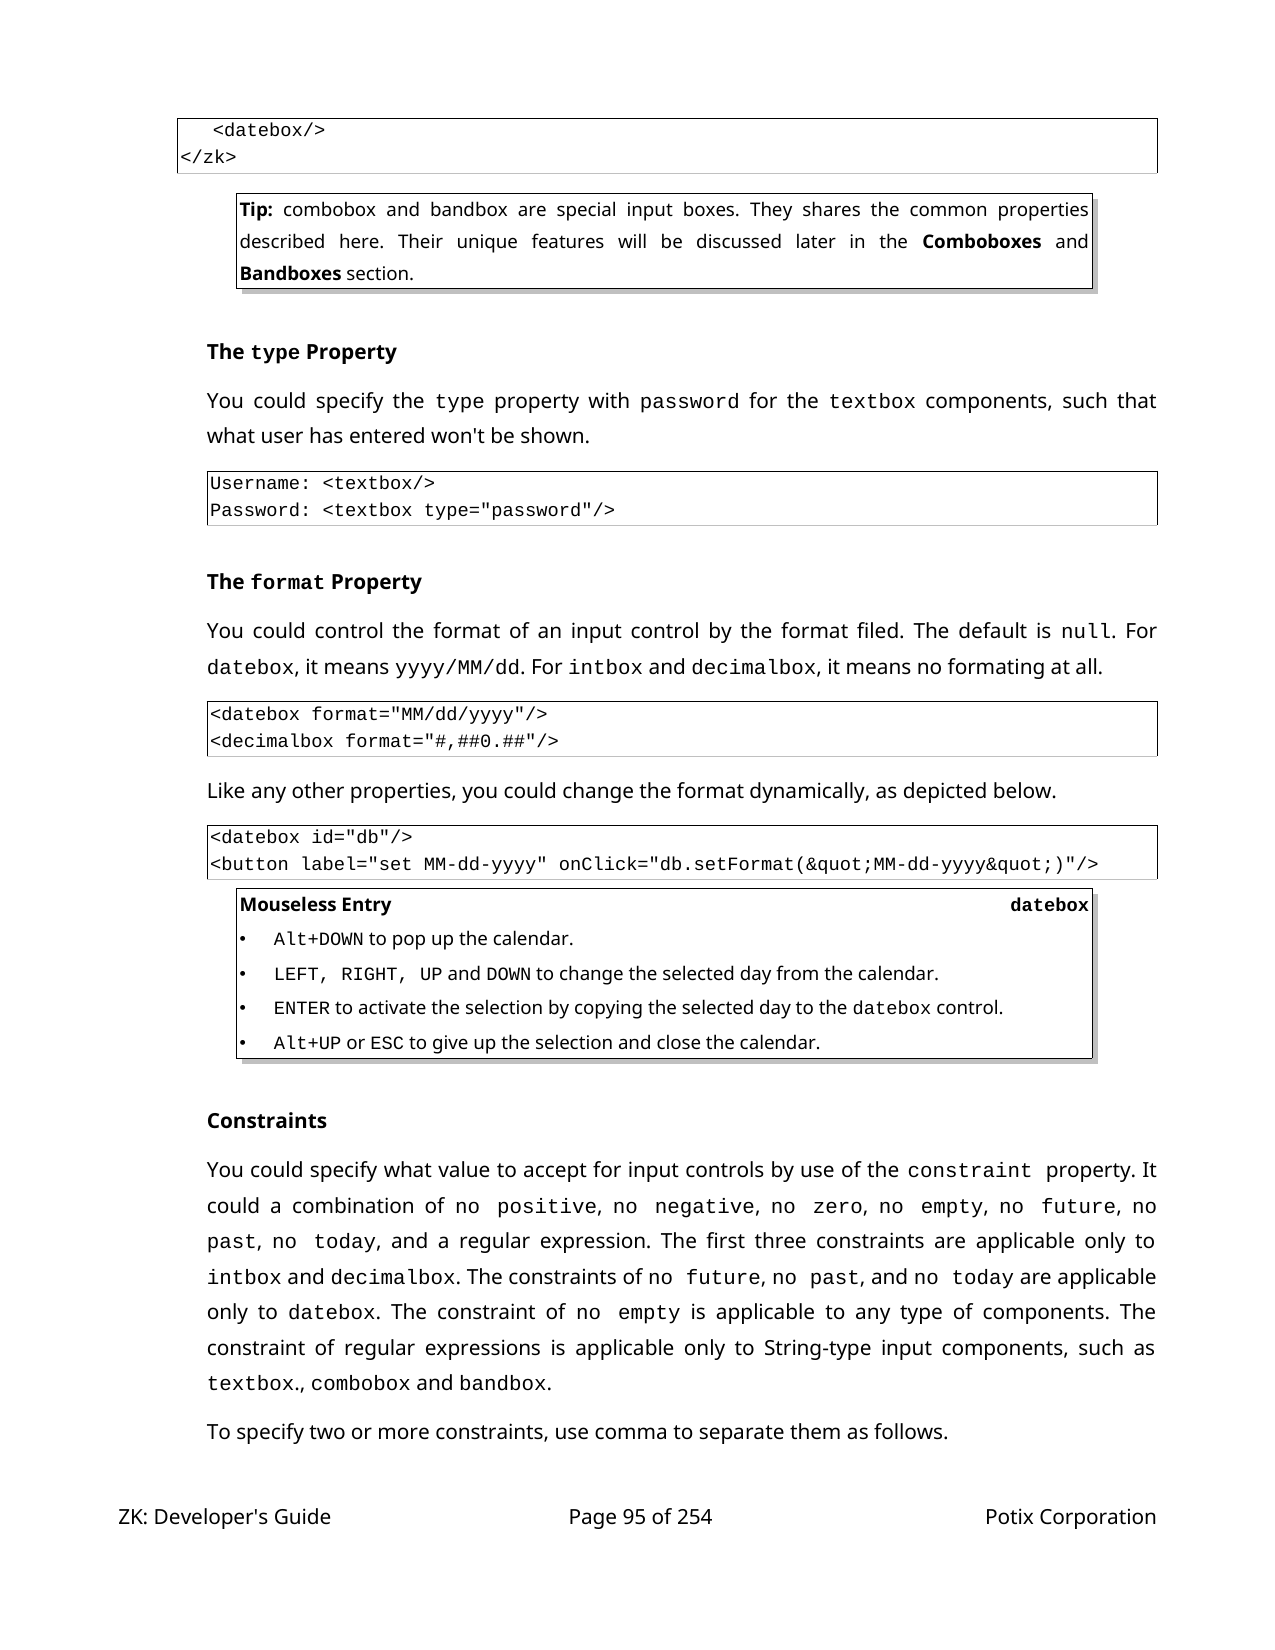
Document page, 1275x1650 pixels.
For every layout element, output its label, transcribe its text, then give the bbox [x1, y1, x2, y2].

list Alt+UP or ESC to give up the selection and close the calendar. [237, 1026, 1092, 1058]
text Username: <textbox/> [208, 472, 1157, 495]
text Password: <textbox type="password"/> [208, 498, 1157, 525]
text You could specify what value to accept for input controls by use of the constraint property. It could a combination of no positive, no negative, no zero, no empty, no future, no past, no today, and a regular expression. The first three constraints are applicable only to intbox and decimalbox. The constraints of no future, no past, and no today are applicable only to datebox. The constraint of no empty is applicable to any type of components. The constraint of regular expressions is applicable only to String-type input components, such as textbox., combobox and bandbox. [207, 1155, 1157, 1397]
text To specify two or more constraints, use comma to separate them as follows. [207, 1417, 1157, 1446]
subtitle Constraints [207, 1107, 1157, 1135]
text </zk> [178, 145, 1157, 173]
subtitle The format Property [207, 567, 1157, 596]
list LEFT, RIGHT, UP and DOWN to change the selected day from the calendar. [237, 957, 1092, 986]
list ENTER to activate the selection by copying the selected day to the datebox control. [237, 992, 1092, 1021]
text You could control the format of an input control by the format filed. The default is null. For datebox, it means yyyy/MM/dd. For intbox and decimalbox, it means no formating at all. [207, 617, 1157, 681]
text <decimalbox format="#,##0.##"/> [208, 728, 1157, 756]
text You could specify the type property with password for the textbox components, such that what user has entered won't be shown. [207, 386, 1157, 450]
list Alt+DOWN to pop up the calendar. [237, 923, 1092, 951]
text <datebox/> [178, 119, 1157, 142]
text <datebox id="db"/> <button label="set MM-dd-yyyy" onClick="db.setFormat(&quot;MM-dd-yyyy&quot;)"/> [208, 826, 1157, 879]
text Like any other properties, you could change the format dynamically, as depicted below. [207, 776, 1157, 805]
text <datebox format="MM/dd/yyyy"/> [208, 702, 1157, 726]
subtitle The type Property [207, 337, 1157, 366]
text Mouseless Entry datebox [237, 889, 1092, 917]
text Tip: combobox and bandbox are special input boxes. They shares the common properties described here. Their unique features will be discussed later in the Comboboxes and Bandboxes section. [237, 194, 1092, 288]
